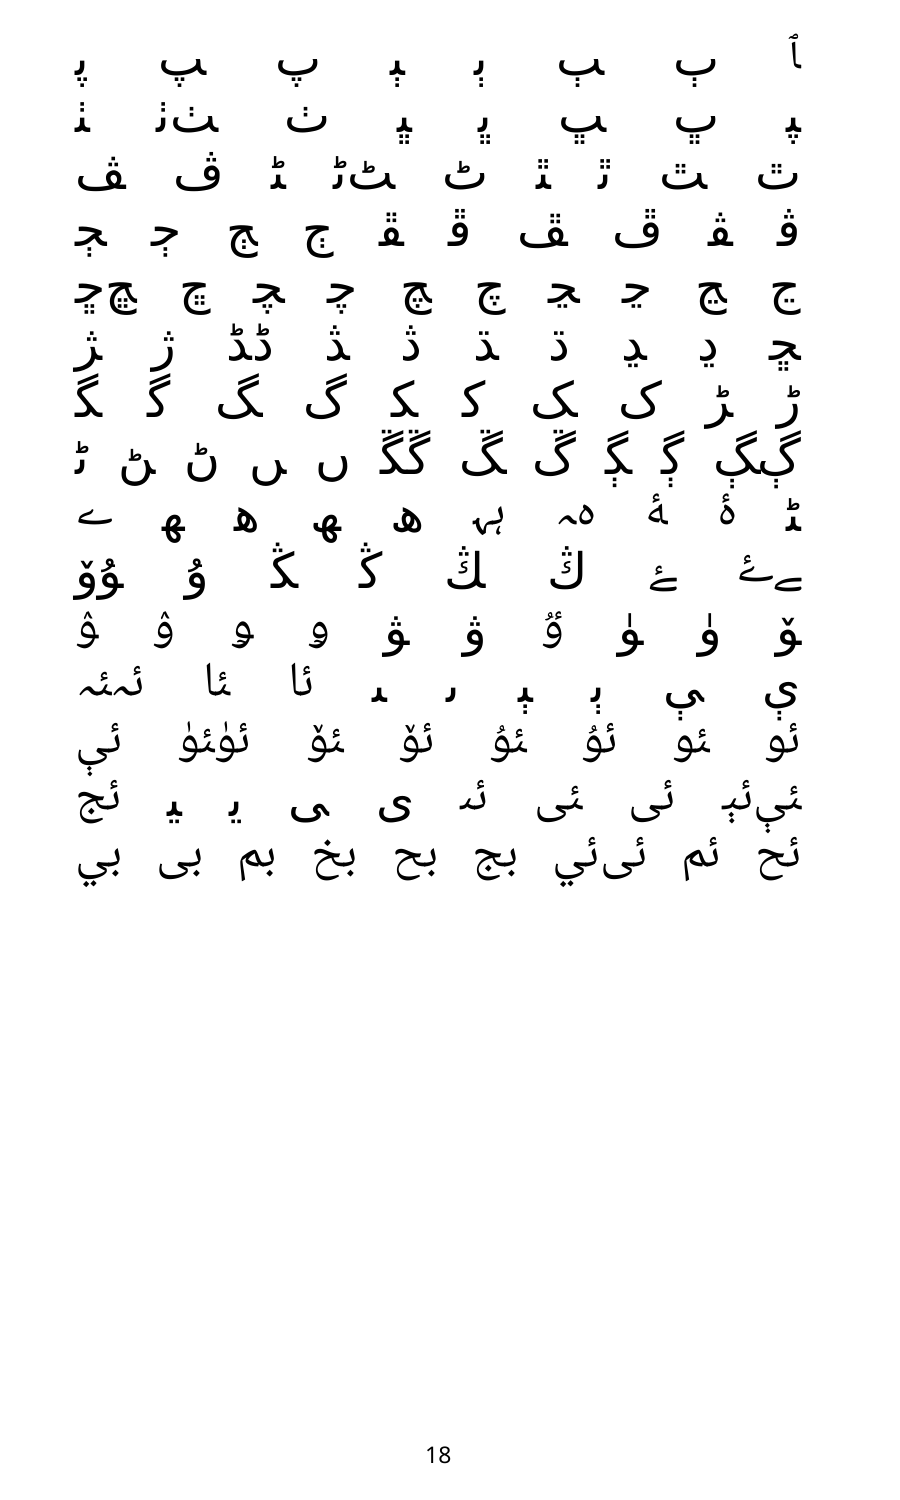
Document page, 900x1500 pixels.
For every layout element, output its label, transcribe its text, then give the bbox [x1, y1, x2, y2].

text ﮯﮰ ﮱ ﯓ ﯔ ﯕ ﯖ ﯗ ﯘﯙ [75, 543, 801, 600]
text ﭙ ﭚ ﭛ ﭜ ﭝ ﭞ ﭟﭠ ﭡ [75, 87, 801, 144]
text ﯤ ﯥ ﯦ ﯧ ﯨ ﯩ ﯪ ﯫ ﯬﯭ [75, 657, 801, 714]
text ﯚ ﯛ ﯜ ﯝ ﯞ ﯟ ﯠ ﯡ ﯢ ﯣ [75, 600, 801, 657]
text ﭶ ﭷ ﭸ ﭹ ﭺ ﭻ ﭼ ﭽ ﭾ ﭿﮀ [75, 258, 801, 315]
text ﭢ ﭣ ﭤ ﭥ ﭦ ﭧﭨ ﭩ ﭪ ﭫ [75, 144, 801, 201]
text ﰁ ﰂ ﰃﰄ ﰅ ﰆ ﰇ ﰈ ﰉ ﰊ [75, 828, 801, 885]
text ﭬ ﭭ ﭮ ﭯ ﭰ ﭱ ﭲ ﭳ ﭴ ﭵ [75, 201, 801, 258]
text ﯮ ﯯ ﯰ ﯱ ﯲ ﯳ ﯴﯵ ﯶ [75, 714, 801, 771]
text ﭑ ﭒ ﭓ ﭔ ﭕ ﭖ ﭗ ﭘ [75, 30, 801, 87]
text ﮌ ﮍ ﮎ ﮏ ﮐ ﮑ ﮒ ﮓ ﮔ ﮕ [75, 372, 801, 429]
text ﮁ ﮂ ﮃ ﮄ ﮅ ﮆ ﮇ ﮈﮉ ﮊ ﮋ [75, 315, 801, 372]
text ﯷﯸ ﯹ ﯺ ﯻ ﯼ ﯽ ﯾ ﯿ ﰀ [75, 771, 801, 828]
text ﮣ ﮤ ﮥ ﮦﮧ ﮨﮩ ﮪ ﮫ ﮬ ﮭ ﮮ [75, 486, 801, 543]
text ﮖﮗ ﮘ ﮙ ﮚ ﮛ ﮜﮝ ﮞ ﮟ ﮠ ﮡ ﮢ [75, 429, 801, 486]
